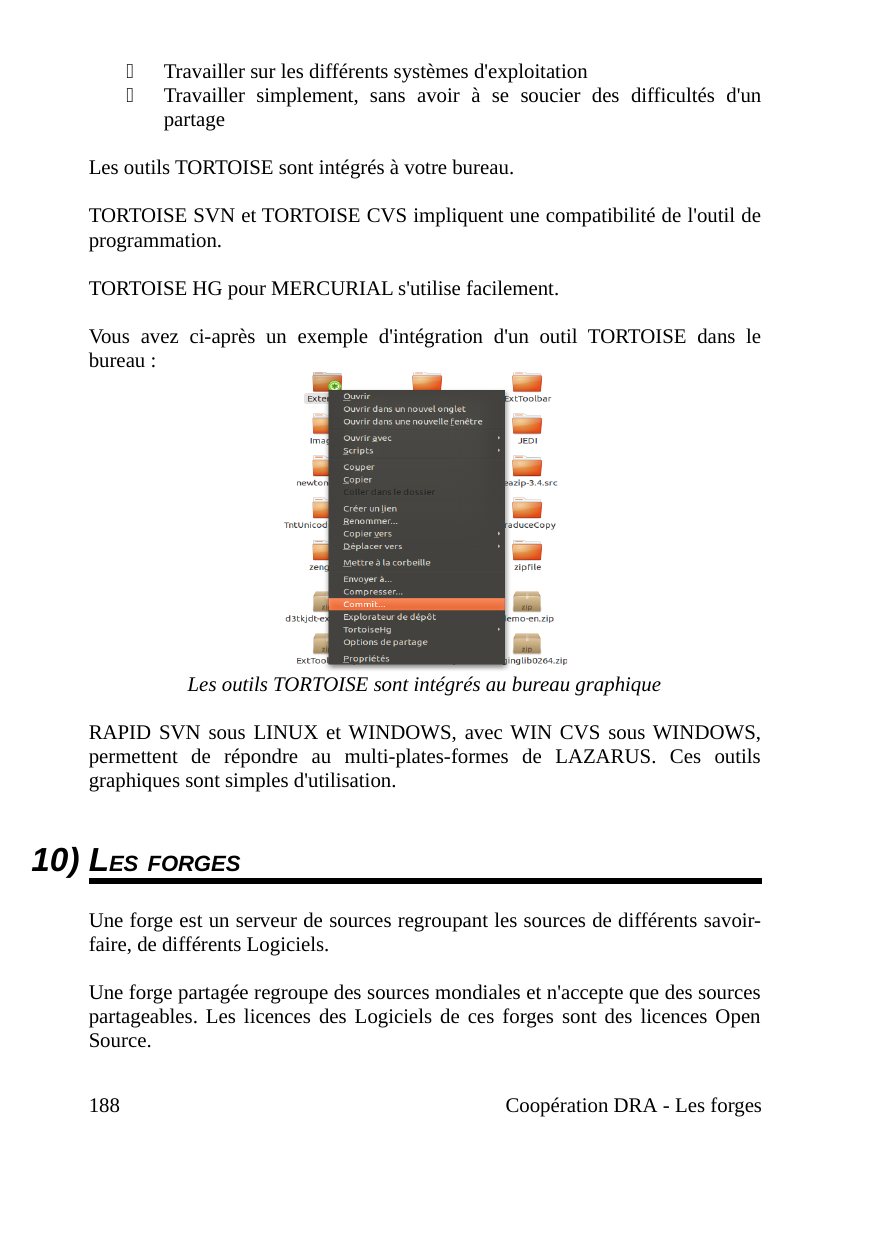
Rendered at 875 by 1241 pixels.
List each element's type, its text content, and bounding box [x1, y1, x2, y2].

text TORTOISE HG pour MERCURIAL s'utilise facilement. [88, 276, 762, 300]
text Vous avez ci-après un exemple d'intégration d'un outil TORTOISE dans le bureau : [88, 324, 762, 372]
text Les outils TORTOISE sont intégrés à votre bureau. [88, 155, 762, 179]
text Une forge partagée regroupe des sources mondiales et n'accepte que des sources partageables. Les licences des Logiciels de ces forges sont des licences Open Source. [88, 980, 762, 1052]
picture [283, 372, 568, 672]
text RAPID SVN sous LINUX et WINDOWS, avec WIN CVS sous WINDOWS, permettent de répondre au multi-plates-formes de LAZARUS. Ces outils graphiques sont simples d'utilisation. [88, 720, 762, 792]
list Travailler sur les différents systèmes d'exploitation [126, 59, 762, 83]
text Une forge est un serveur de sources regroupant les sources de différents savoir-faire, de différents Logiciels. [88, 908, 762, 956]
text Les outils TORTOISE sont intégrés au bureau graphique [88, 672, 762, 696]
list Travailler simplement, sans avoir à se soucier des difficultés d'un partage [126, 83, 762, 131]
subtitle Les forges [88, 840, 762, 884]
text TORTOISE SVN et TORTOISE CVS impliquent une compatibilité de l'outil de programmation. [88, 203, 762, 252]
